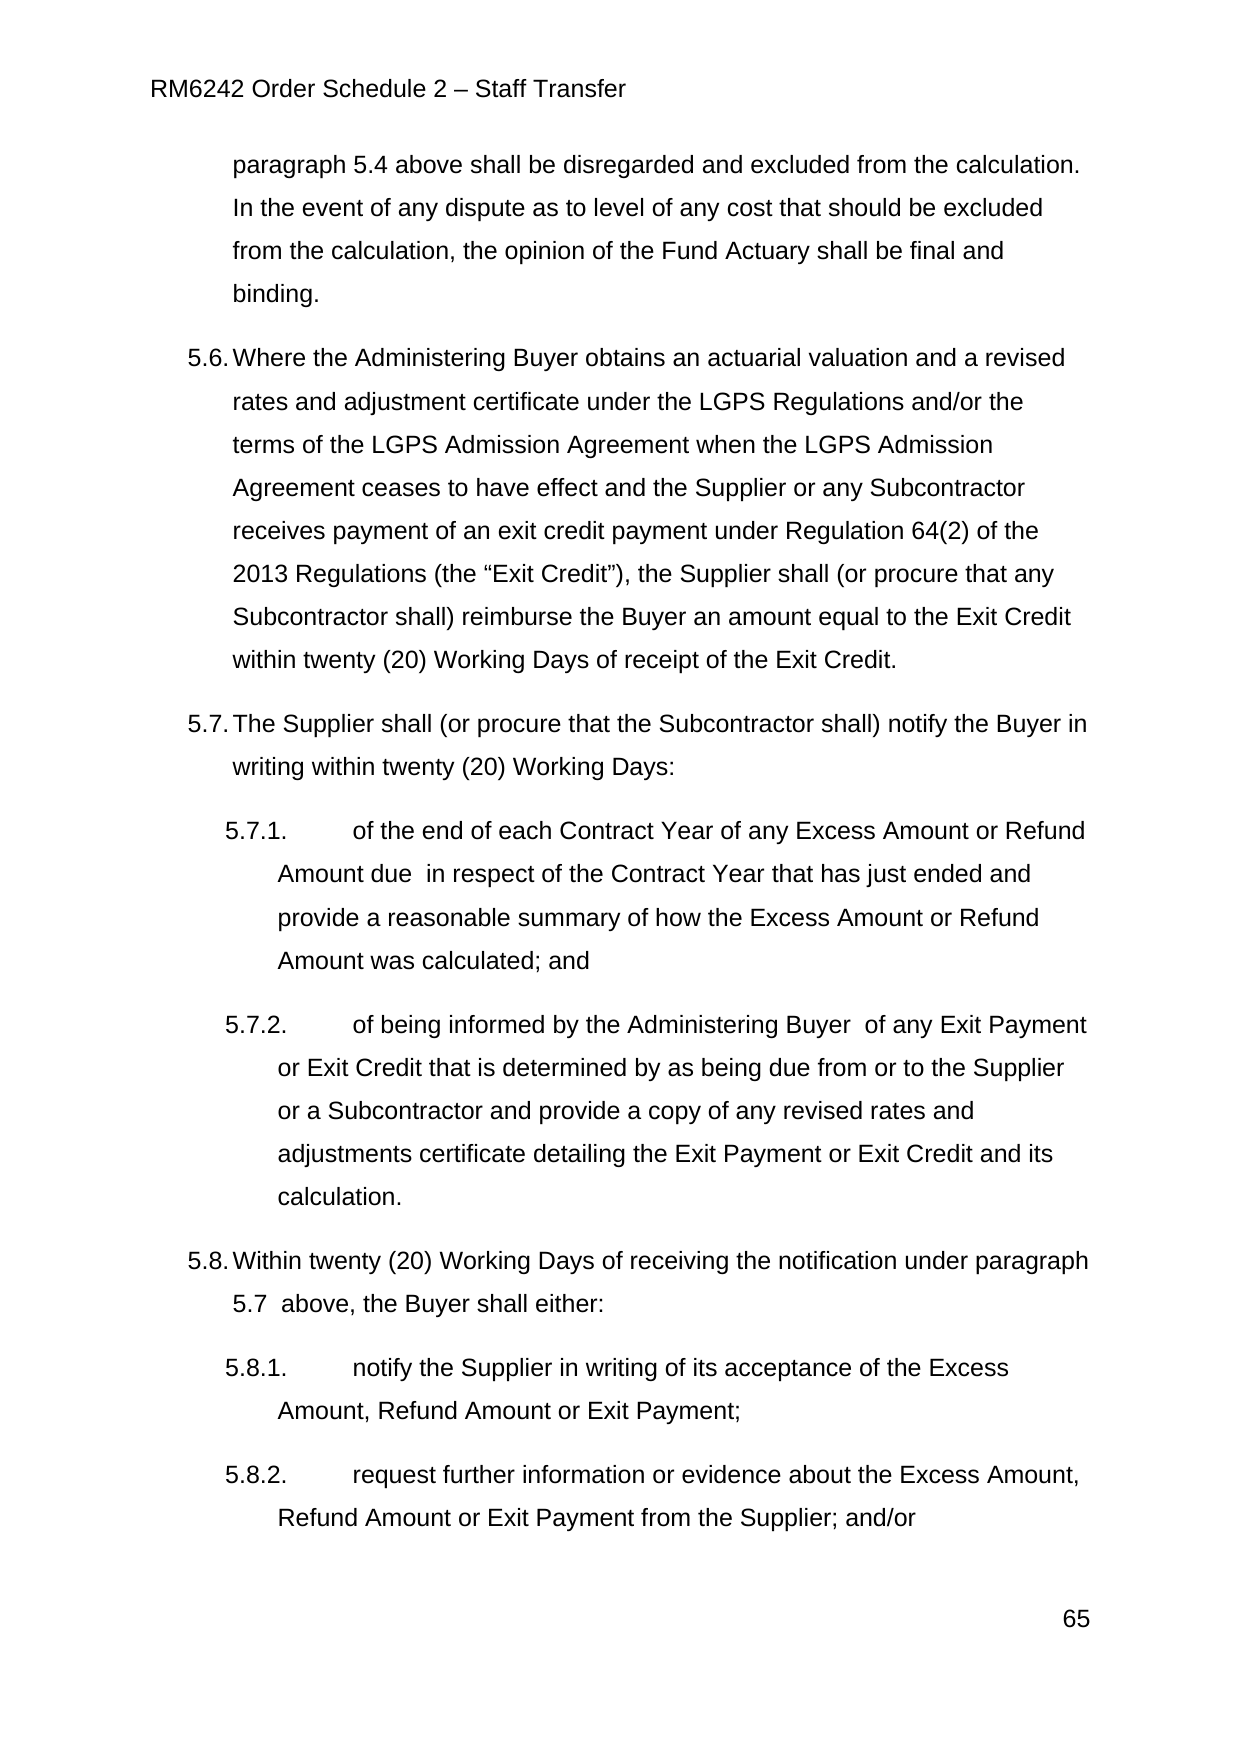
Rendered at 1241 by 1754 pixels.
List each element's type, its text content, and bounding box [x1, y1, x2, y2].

list request further information or evidence about the Excess Amount, Refund Amount or Exit Payment from the Supplier; and/or [225, 1460, 1090, 1532]
list Within twenty (20) Working Days of receiving the notification under paragraph 5.7 above, the Buyer shall either: [187, 1246, 1090, 1318]
list of being informed by the Administering Buyer of any Exit Payment or Exit Credit that is determined by as being due from or to the Supplier or a Subcontractor and provide a copy of any revised rates and adjustments certificate detailing the Exit Payment or Exit Credit and its calculation. [225, 1009, 1090, 1211]
list Where the Administering Buyer obtains an actuarial valuation and a revised rates and adjustment certificate under the LGPS Regulations and/or the terms of the LGPS Admission Agreement when the LGPS Admission Agreement ceases to have effect and the Supplier or any Subcontractor receives payment of an exit credit payment under Regulation 64(2) of the 2013 Regulations (the “Exit Credit”), the Supplier shall (or procure that any Subcontractor shall) reimburse the Buyer an amount equal to the Exit Credit within twenty (20) Working Days of receipt of the Exit Credit. [187, 343, 1090, 674]
list notify the Supplier in writing of its acceptance of the Excess Amount, Refund Amount or Exit Payment; [225, 1353, 1090, 1425]
list The Supplier shall (or procure that the Subcontractor shall) notify the Buyer in writing within twenty (20) Working Days: [187, 709, 1090, 781]
list paragraph 5.4 above shall be disregarded and excluded from the calculation. In the event of any dispute as to level of any cost that should be excluded from the calculation, the opinion of the Fund Actuary shall be final and binding. [187, 150, 1090, 308]
list of the end of each Contract Year of any Excess Amount or Refund Amount due in respect of the Contract Year that has just ended and provide a reasonable summary of how the Excess Amount or Refund Amount was calculated; and [225, 816, 1090, 974]
